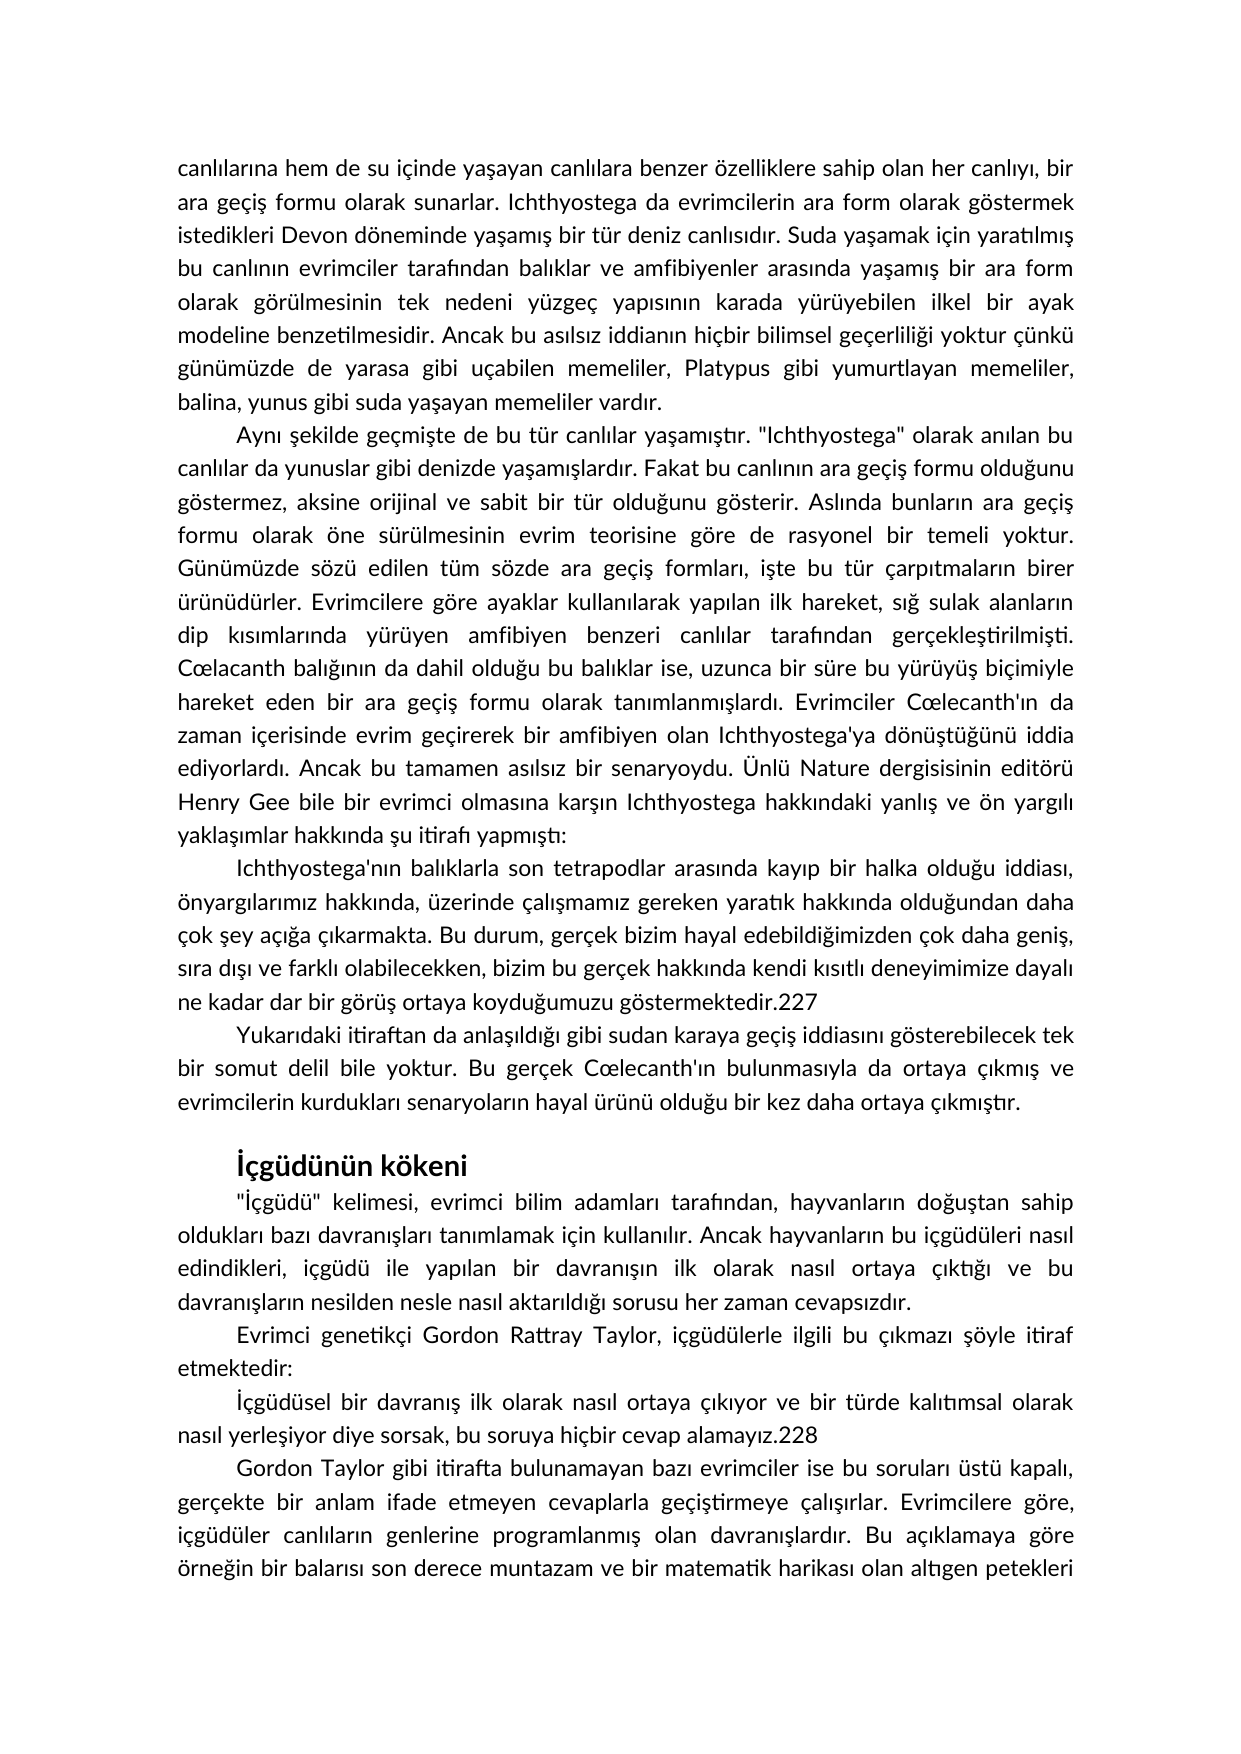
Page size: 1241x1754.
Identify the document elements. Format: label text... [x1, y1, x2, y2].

text Ichthyostega'nın balıklarla son tetrapodlar arasında kayıp bir halka olduğu iddiası, önyargılarımız hakkında, üzerinde çalışmamız gereken yaratık hakkında olduğundan daha çok şey açığa çıkarmakta. Bu durum, gerçek bizim hayal edebildiğimizden çok daha geniş, sıra dışı ve farklı olabilecekken, bizim bu gerçek hakkında kendi kısıtlı deneyimimize dayalı ne kadar dar bir görüş ortaya koyduğumuzu göstermektedir.227 [177, 850, 1075, 1017]
text canlılarına hem de su içinde yaşayan canlılara benzer özelliklere sahip olan her canlıyı, bir ara geçiş formu olarak sunarlar. Ichthyostega da evrimcilerin ara form olarak göstermek istedikleri Devon döneminde yaşamış bir tür deniz canlısıdır. Suda yaşamak için yaratılmış bu canlının evrimciler tarafından balıklar ve amfibiyenler arasında yaşamış bir ara form olarak görülmesinin tek nedeni yüzgeç yapısının karada yürüyebilen ilkel bir ayak modeline benzetilmesidir. Ancak bu asılsız iddianın hiçbir bilimsel geçerliliği yoktur çünkü günümüzde de yarasa gibi uçabilen memeliler, Platypus gibi yumurtlayan memeliler, balina, yunus gibi suda yaşayan memeliler vardır. [177, 150, 1075, 417]
text İçgüdünün kökeni [177, 1150, 1075, 1183]
text Gordon Taylor gibi itirafta bulunamayan bazı evrimciler ise bu soruları üstü kapalı, gerçekte bir anlam ifade etmeyen cevaplarla geçiştirmeye çalışırlar. Evrimcilere göre, içgüdüler canlıların genlerine programlanmış olan davranışlardır. Bu açıklamaya göre örneğin bir balarısı son derece muntazam ve bir matematik harikası olan altıgen petekleri [177, 1450, 1075, 1583]
text Aynı şekilde geçmişte de bu tür canlılar yaşamıştır. "Ichthyostega" olarak anılan bu canlılar da yunuslar gibi denizde yaşamışlardır. Fakat bu canlının ara geçiş formu olduğunu göstermez, aksine orijinal ve sabit bir tür olduğunu gösterir. Aslında bunların ara geçiş formu olarak öne sürülmesinin evrim teorisine göre de rasyonel bir temeli yoktur. Günümüzde sözü edilen tüm sözde ara geçiş formları, işte bu tür çarpıtmaların birer ürünüdürler. Evrimcilere göre ayaklar kullanılarak yapılan ilk hareket, sığ sulak alanların dip kısımlarında yürüyen amfibiyen benzeri canlılar tarafından gerçekleştirilmişti. Cœlacanth balığının da dahil olduğu bu balıklar ise, uzunca bir süre bu yürüyüş biçimiyle hareket eden bir ara geçiş formu olarak tanımlanmışlardı. Evrimciler Cœlecanth'ın da zaman içerisinde evrim geçirerek bir amfibiyen olan Ichthyostega'ya dönüştüğünü iddia ediyorlardı. Ancak bu tamamen asılsız bir senaryoydu. Ünlü Nature dergisisinin editörü Henry Gee bile bir evrimci olmasına karşın Ichthyostega hakkındaki yanlış ve ön yargılı yaklaşımlar hakkında şu itirafı yapmıştı: [177, 417, 1075, 850]
text "İçgüdü" kelimesi, evrimci bilim adamları tarafından, hayvanların doğuştan sahip oldukları bazı davranışları tanımlamak için kullanılır. Ancak hayvanların bu içgüdüleri nasıl edindikleri, içgüdü ile yapılan bir davranışın ilk olarak nasıl ortaya çıktığı ve bu davranışların nesilden nesle nasıl aktarıldığı sorusu her zaman cevapsızdır. [177, 1183, 1075, 1317]
text İçgüdüsel bir davranış ilk olarak nasıl ortaya çıkıyor ve bir türde kalıtımsal olarak nasıl yerleşiyor diye sorsak, bu soruya hiçbir cevap alamayız.228 [177, 1383, 1075, 1450]
text Yukarıdaki itiraftan da anlaşıldığı gibi sudan karaya geçiş iddiasını gösterebilecek tek bir somut delil bile yoktur. Bu gerçek Cœlecanth'ın bulunmasıyla da ortaya çıkmış ve evrimcilerin kurdukları senaryoların hayal ürünü olduğu bir kez daha ortaya çıkmıştır. [177, 1017, 1075, 1117]
text Evrimci genetikçi Gordon Rattray Taylor, içgüdülerle ilgili bu çıkmazı şöyle itiraf etmektedir: [177, 1317, 1075, 1383]
